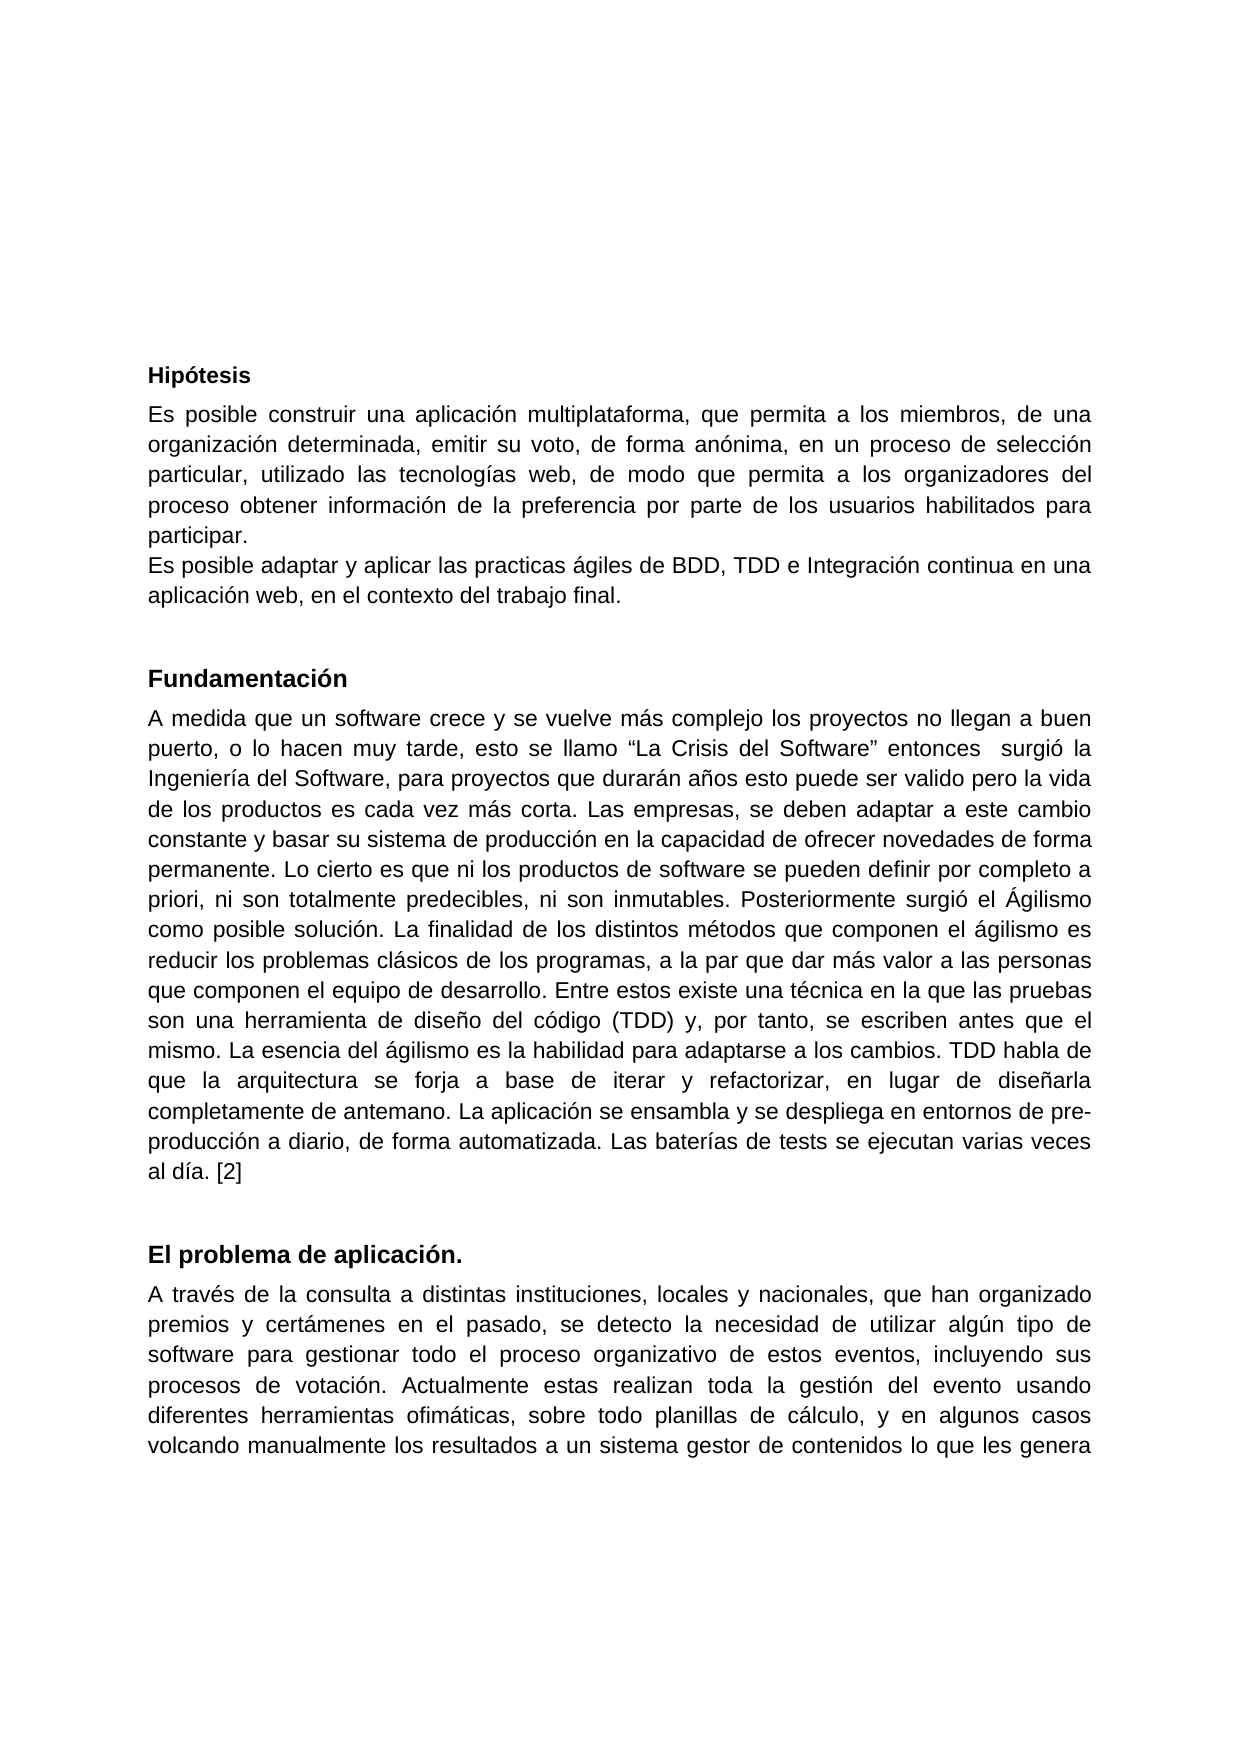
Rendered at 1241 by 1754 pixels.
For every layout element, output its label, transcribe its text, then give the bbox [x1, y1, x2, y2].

subtitle Fundamentación [148, 664, 1093, 692]
text Es posible adaptar y aplicar las practicas ágiles de BDD, TDD e Integración continua en una aplicación web, en el contexto del trabajo final. [148, 552, 1093, 608]
text A medida que un software crece y se vuelve más complejo los proyectos no llegan a buen puerto, o lo hacen muy tarde, esto se llamo “La Crisis del Software” entonces surgió la Ingeniería del Software, para proyectos que durarán años esto puede ser valido pero la vida de los productos es cada vez más corta. Las empresas, se deben adaptar a este cambio constante y basar su sistema de producción en la capacidad de ofrecer novedades de forma permanente. Lo cierto es que ni los productos de software se pueden definir por completo a priori, ni son totalmente predecibles, ni son inmutables. Posteriormente surgió el Ágilismo como posible solución. La finalidad de los distintos métodos que componen el ágilismo es reducir los problemas clásicos de los programas, a la par que dar más valor a las personas que componen el equipo de desarrollo. Entre estos existe una técnica en la que las pruebas son una herramienta de diseño del código (TDD) y, por tanto, se escriben antes que el mismo. La esencia del ágilismo es la habilidad para adaptarse a los cambios. TDD habla de que la arquitectura se forja a base de iterar y refactorizar, en lugar de diseñarla completamente de antemano. La aplicación se ensambla y se despliega en entornos de pre-producción a diario, de forma automatizada. Las baterías de tests se ejecutan varias veces al día. [2] [148, 705, 1093, 1184]
subtitle Hipótesis [148, 362, 1093, 388]
text Es posible construir una aplicación multiplataforma, que permita a los miembros, de una organización determinada, emitir su voto, de forma anónima, en un proceso de selección particular, utilizado las tecnologías web, de modo que permita a los organizadores del proceso obtener información de la preferencia por parte de los usuarios habilitados para participar. [148, 401, 1093, 548]
subtitle El problema de aplicación. [148, 1240, 1093, 1268]
text A través de la consulta a distintas instituciones, locales y nacionales, que han organizado premios y certámenes en el pasado, se detecto la necesidad de utilizar algún tipo de software para gestionar todo el proceso organizativo de estos eventos, incluyendo sus procesos de votación. Actualmente estas realizan toda la gestión del evento usando diferentes herramientas ofimáticas, sobre todo planillas de cálculo, y en algunos casos volcando manualmente los resultados a un sistema gestor de contenidos lo que les genera [148, 1281, 1093, 1458]
